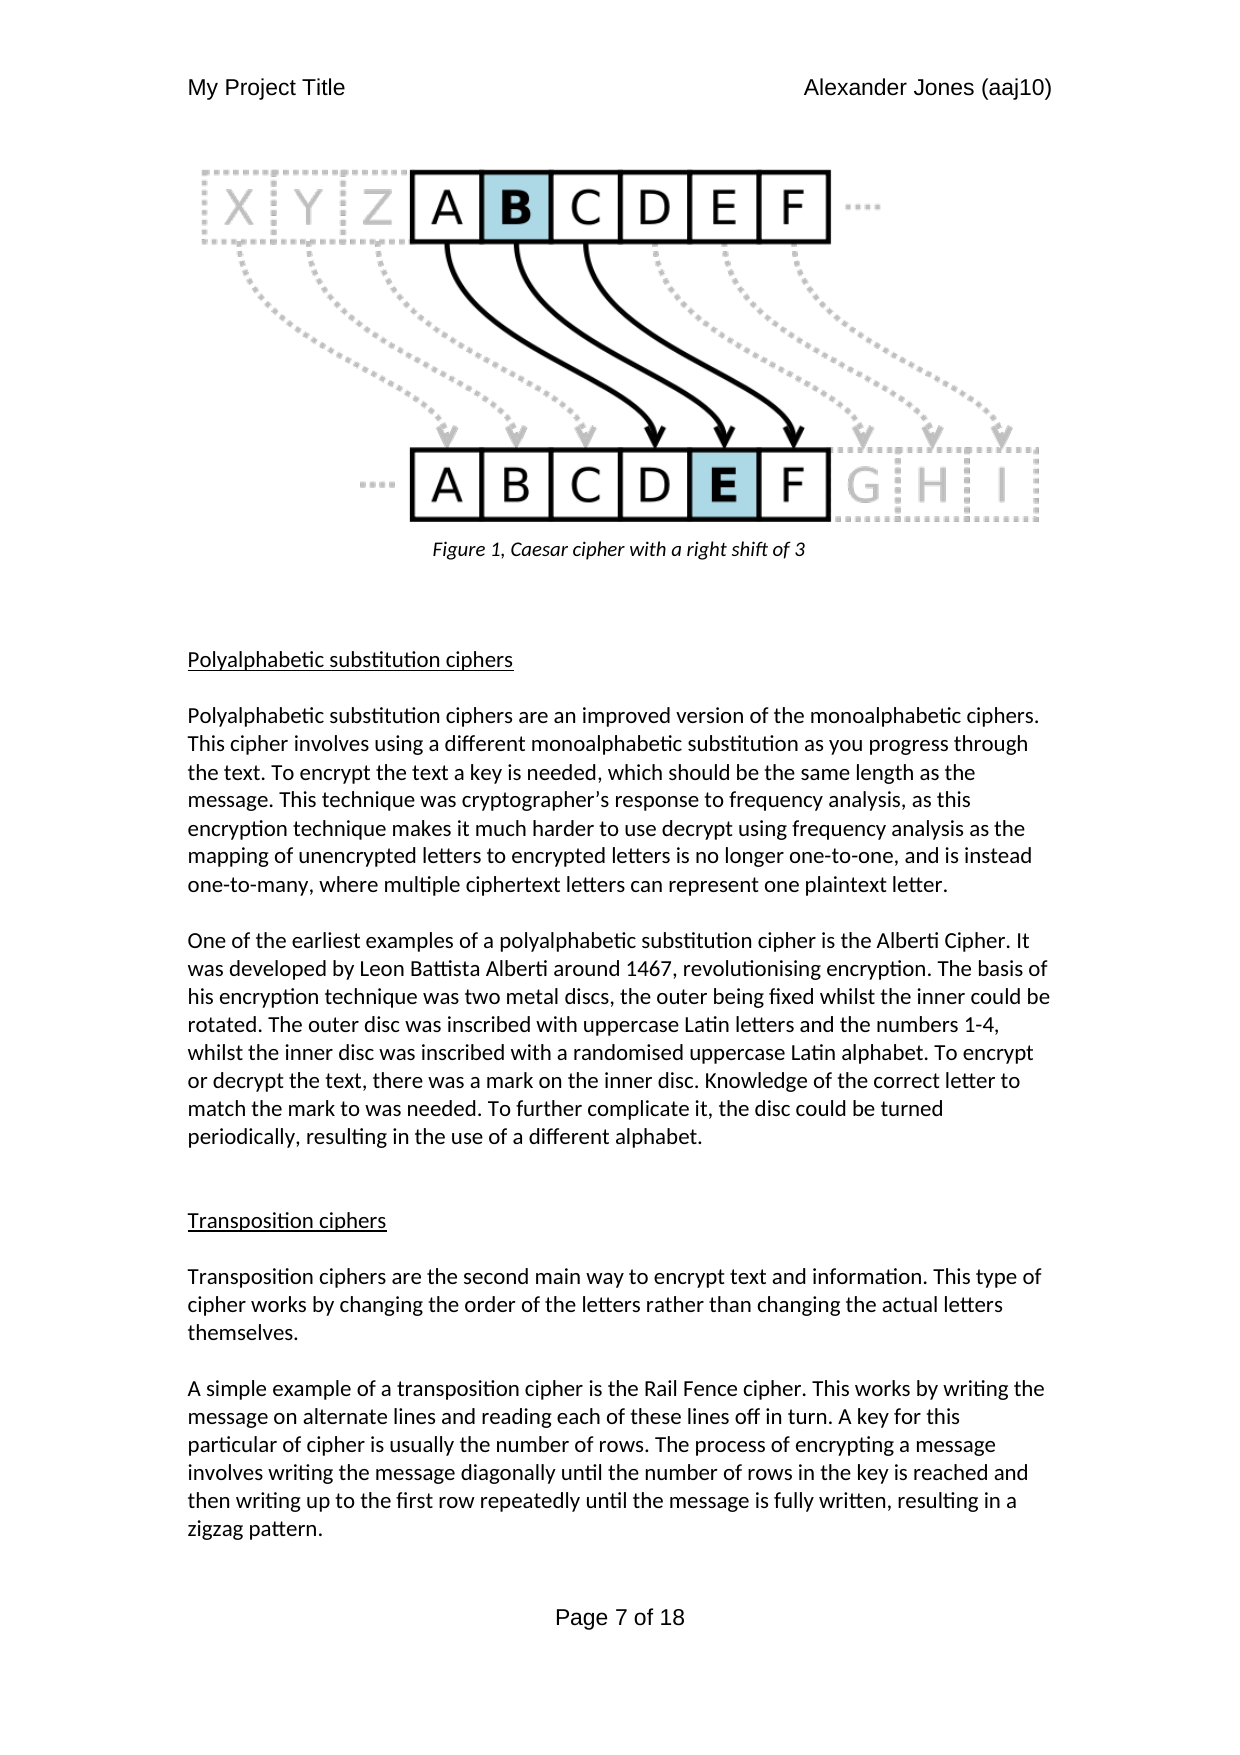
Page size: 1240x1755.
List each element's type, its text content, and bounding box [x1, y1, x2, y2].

text A simple example of a transposition cipher is the Rail Fence cipher. This works by writing the message on alternate lines and reading each of these lines off in turn. A key for this particular of cipher is usually the number of rows. The process of encrypting a message involves writing the message diagonally until the number of rows in the key is reached and then writing up to the first row repeatedly until the message is fully written, resulting in a zigzag pattern. [187, 1374, 1052, 1542]
text Transposition ciphers [187, 1206, 1052, 1234]
text Figure 1, Caesar cipher with a right shift of 3 [187, 144, 1052, 561]
text Transposition ciphers are the second main way to encrypt text and information. This type of cipher works by changing the order of the letters rather than changing the actual letters themselves. [187, 1262, 1052, 1346]
text One of the earliest examples of a polyalphabetic substitution cipher is the Alberti Cipher. It was developed by Leon Battista Alberti around 1467, revolutionising encryption. The basis of his encryption technique was two metal discs, the outer being fixed whilst the inner could be rotated. The outer disc was inscribed with uppercase Latin letters and the numbers 1-4, whilst the inner disc was inscribed with a randomised uppercase Latin alphabet. To encrypt or decrypt the text, there was a mark on the inner disc. Knowledge of the correct letter to match the mark to was needed. To further complicate it, the disc could be turned periodically, resulting in the use of a different alphabet. [187, 926, 1052, 1150]
text Polyalphabetic substitution ciphers are an improved version of the monoalphabetic ciphers. This cipher involves using a different monoalphabetic substitution as you progress through the text. To encrypt the text a key is needed, which should be the same length as the message. This technique was cryptographer’s response to frequency analysis, as this encryption technique makes it much harder to use decrypt using frequency analysis as the mapping of unencrypted letters to encrypted letters is no longer one-to-one, and is instead one-to-many, where multiple ciphertext letters can represent one plaintext letter. [187, 702, 1052, 898]
text Polyalphabetic substitution ciphers [187, 646, 1052, 673]
